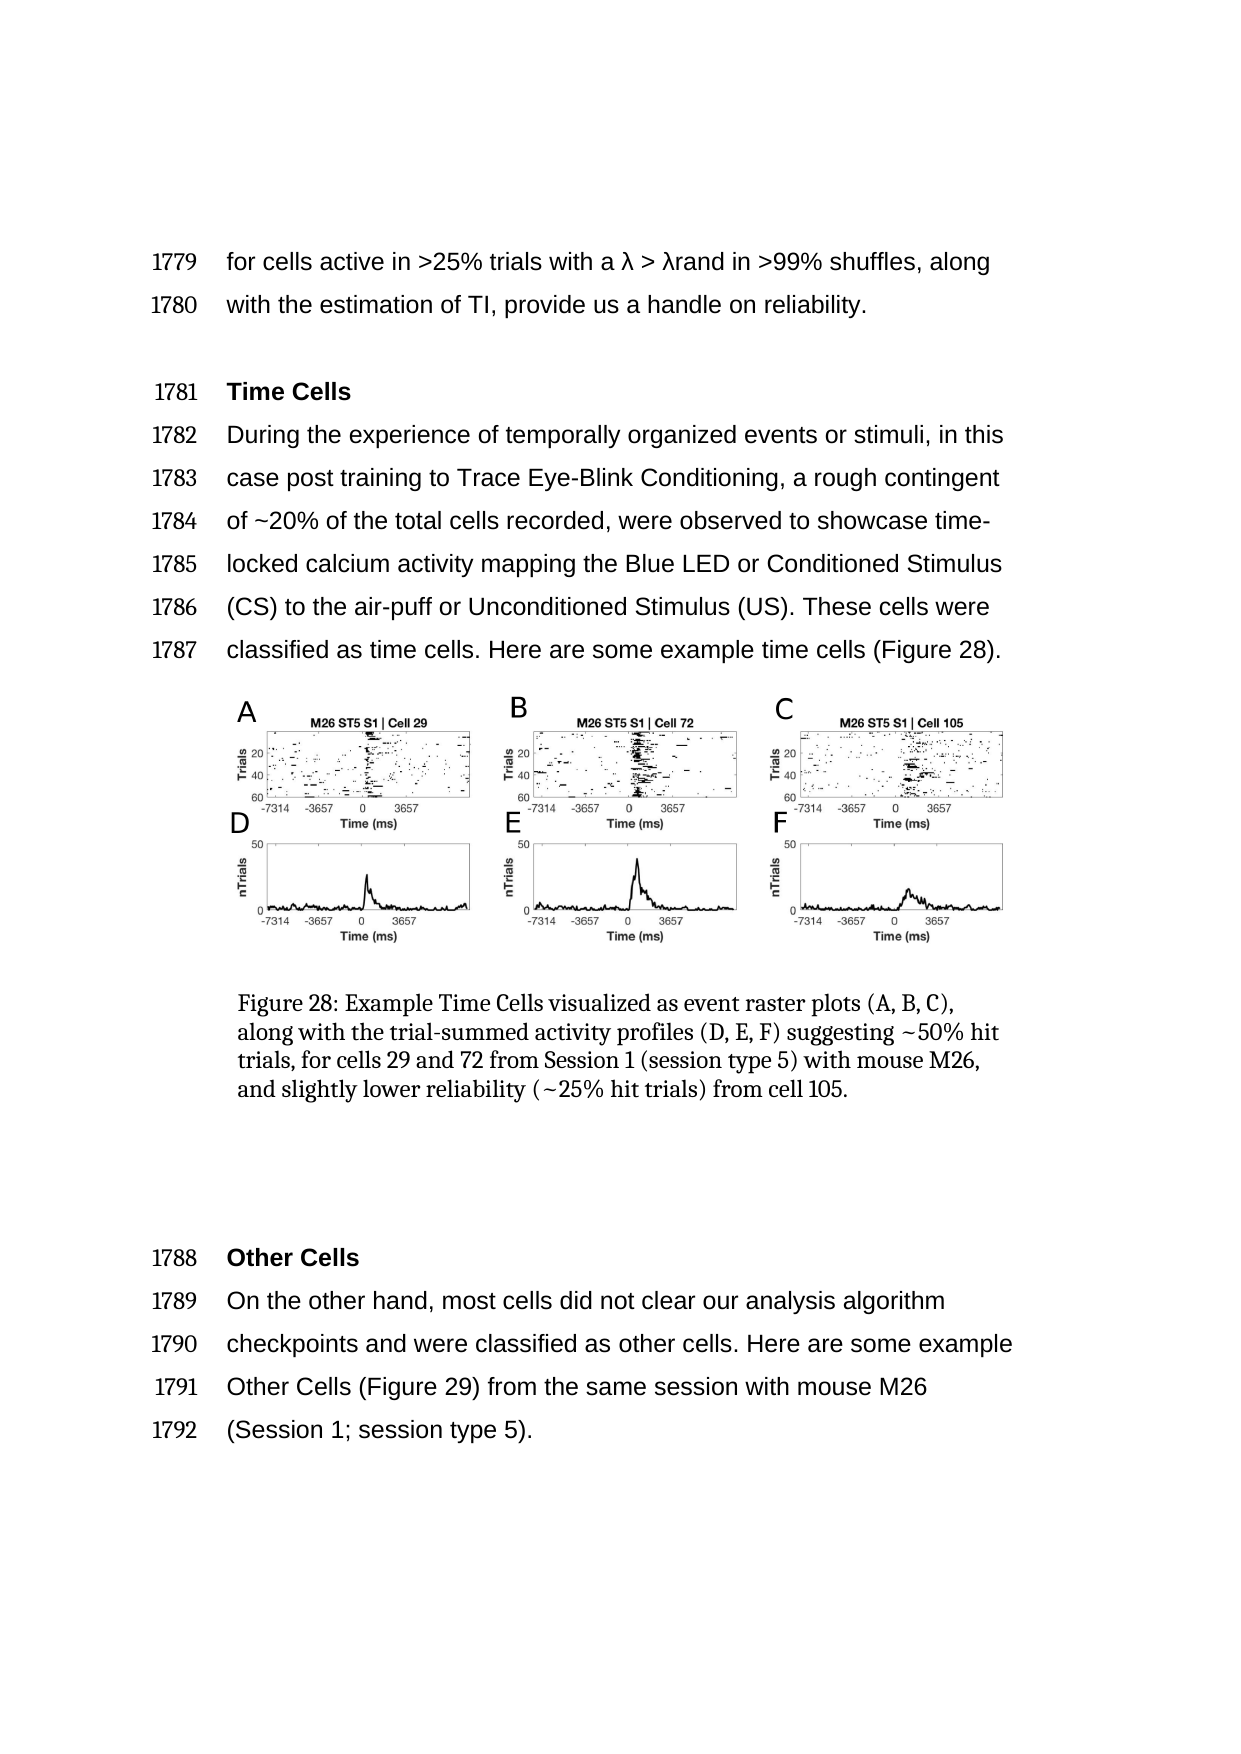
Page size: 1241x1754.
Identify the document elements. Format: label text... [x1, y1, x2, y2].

text On the other hand, most cells did not clear our analysis algorithm checkpoints and were classified as other cells. Here are some example Other Cells (Figure 29) from the same session with mouse M26 (Session 1; session type 5). [226, 1286, 1014, 1444]
text for cells active in >25% trials with a λ > λrand in >99% shuffles, along with the estimation of TI, provide us a handle on reliability. [226, 247, 1014, 319]
text Time Cells [226, 377, 1014, 405]
text During the experience of temporally organized events or stimuli, in this case post training to Trace Eye-Blink Conditioning, a rough contingent of ~20% of the total cells recorded, were observed to showcase time-locked calcium activity mapping the Blue LED or Conditioned Stimulus (CS) to the air-puff or Unconditioned Stimulus (US). These cells were classified as time cells. Here are some example time cells (Figure 28). [226, 420, 1014, 664]
text Figure 28: Example Time Cells visualized as event raster plots (A, B, C), along with the trial-summed activity profiles (D, E, F) suggesting ~50% hit trials, for cells 29 and 72 from Session 1 (session type 5) with mouse M26, and slightly lower reliability (~25% hit trials) from cell 105. [237, 989, 1010, 1104]
text Other Cells [226, 1243, 1014, 1271]
